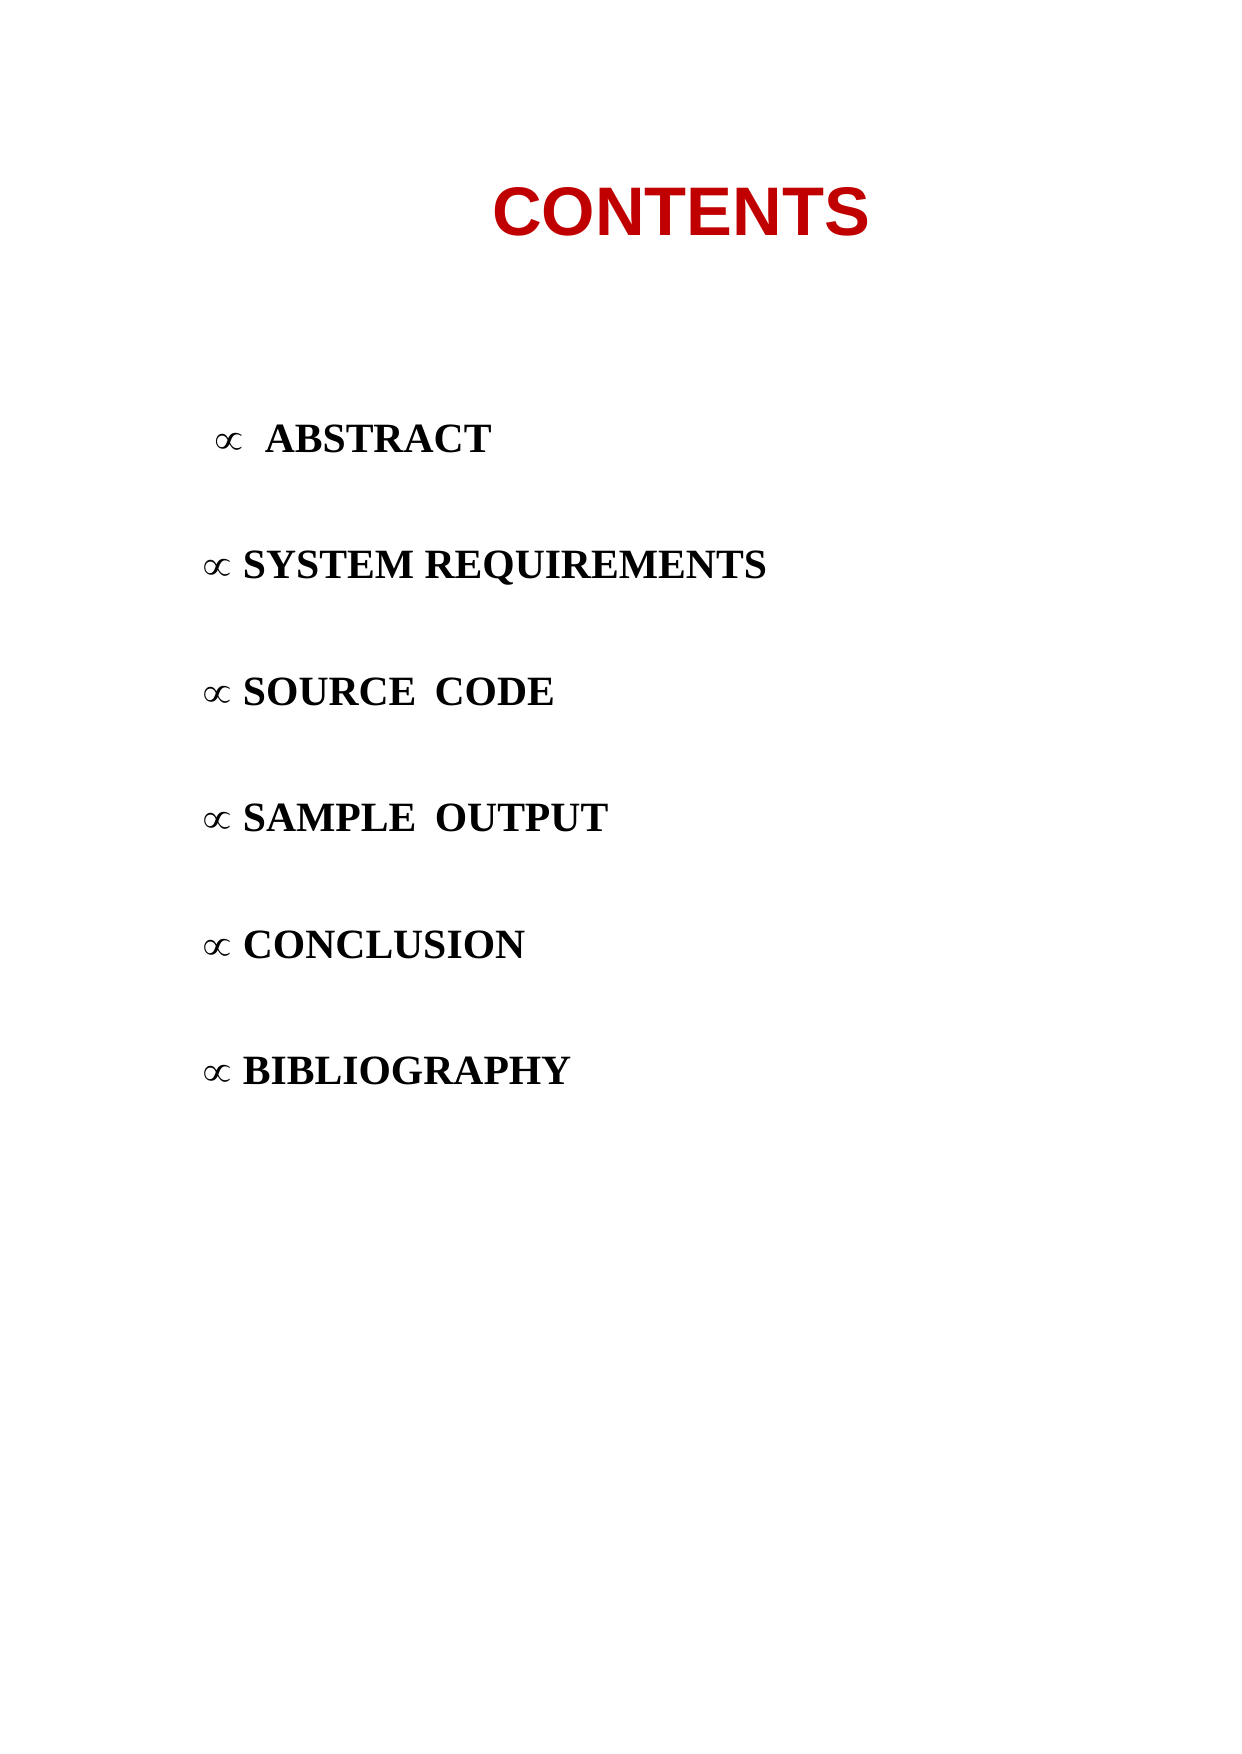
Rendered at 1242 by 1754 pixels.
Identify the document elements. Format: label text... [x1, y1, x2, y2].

text µ CONCLUSION [202, 919, 1198, 967]
text µ SAMPLE OUTPUT [202, 793, 1198, 841]
text µ SOURCE CODE [202, 666, 1198, 714]
text µ SYSTEM REQUIREMENTS [202, 540, 1198, 588]
subtitle CONTENTS [222, 144, 1139, 258]
subtitle µ ABSTRACT [202, 414, 1198, 462]
text µ BIBLIOGRAPHY [202, 1045, 1198, 1093]
